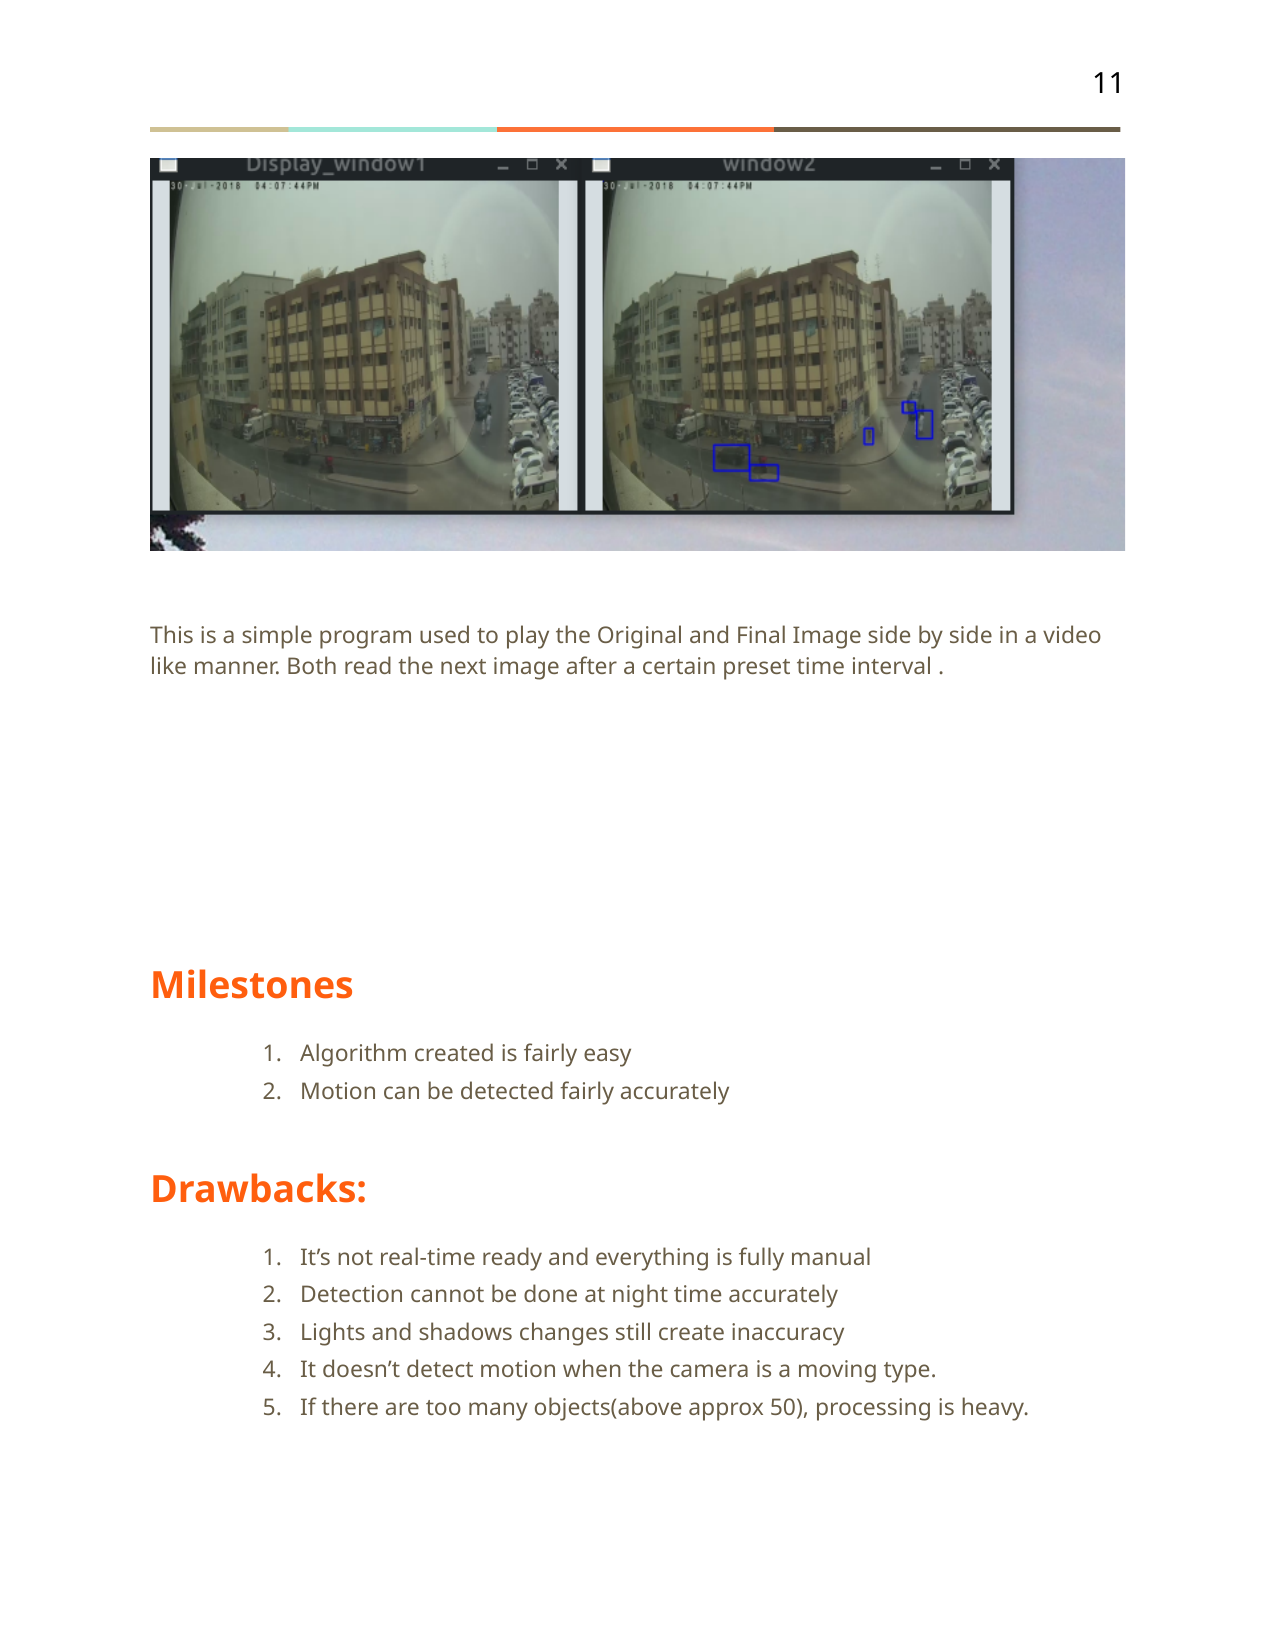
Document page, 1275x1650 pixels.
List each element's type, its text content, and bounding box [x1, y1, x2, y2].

subtitle Drawbacks: [150, 1162, 1125, 1213]
list Detection cannot be done at night time accurately [262, 1278, 1125, 1310]
list It doesn’t detect motion when the camera is a moving type. [262, 1353, 1125, 1385]
list If there are too many objects(above approx 50), processing is heavy. [262, 1391, 1125, 1422]
picture [150, 158, 1125, 551]
list Lights and shadows changes still create inaccuracy [262, 1316, 1125, 1347]
list Algorithm created is fairly easy [262, 1037, 1125, 1068]
list Motion can be detected fairly accurately [262, 1074, 1125, 1106]
picture [150, 127, 1121, 132]
subtitle Milestones [150, 958, 1125, 1009]
list It’s not real-time ready and everything is fully manual [262, 1241, 1125, 1272]
text This is a simple program used to play the Original and Final Image side by side in a video like manner. Both read the next image after a certain preset time interval . [150, 619, 1125, 681]
